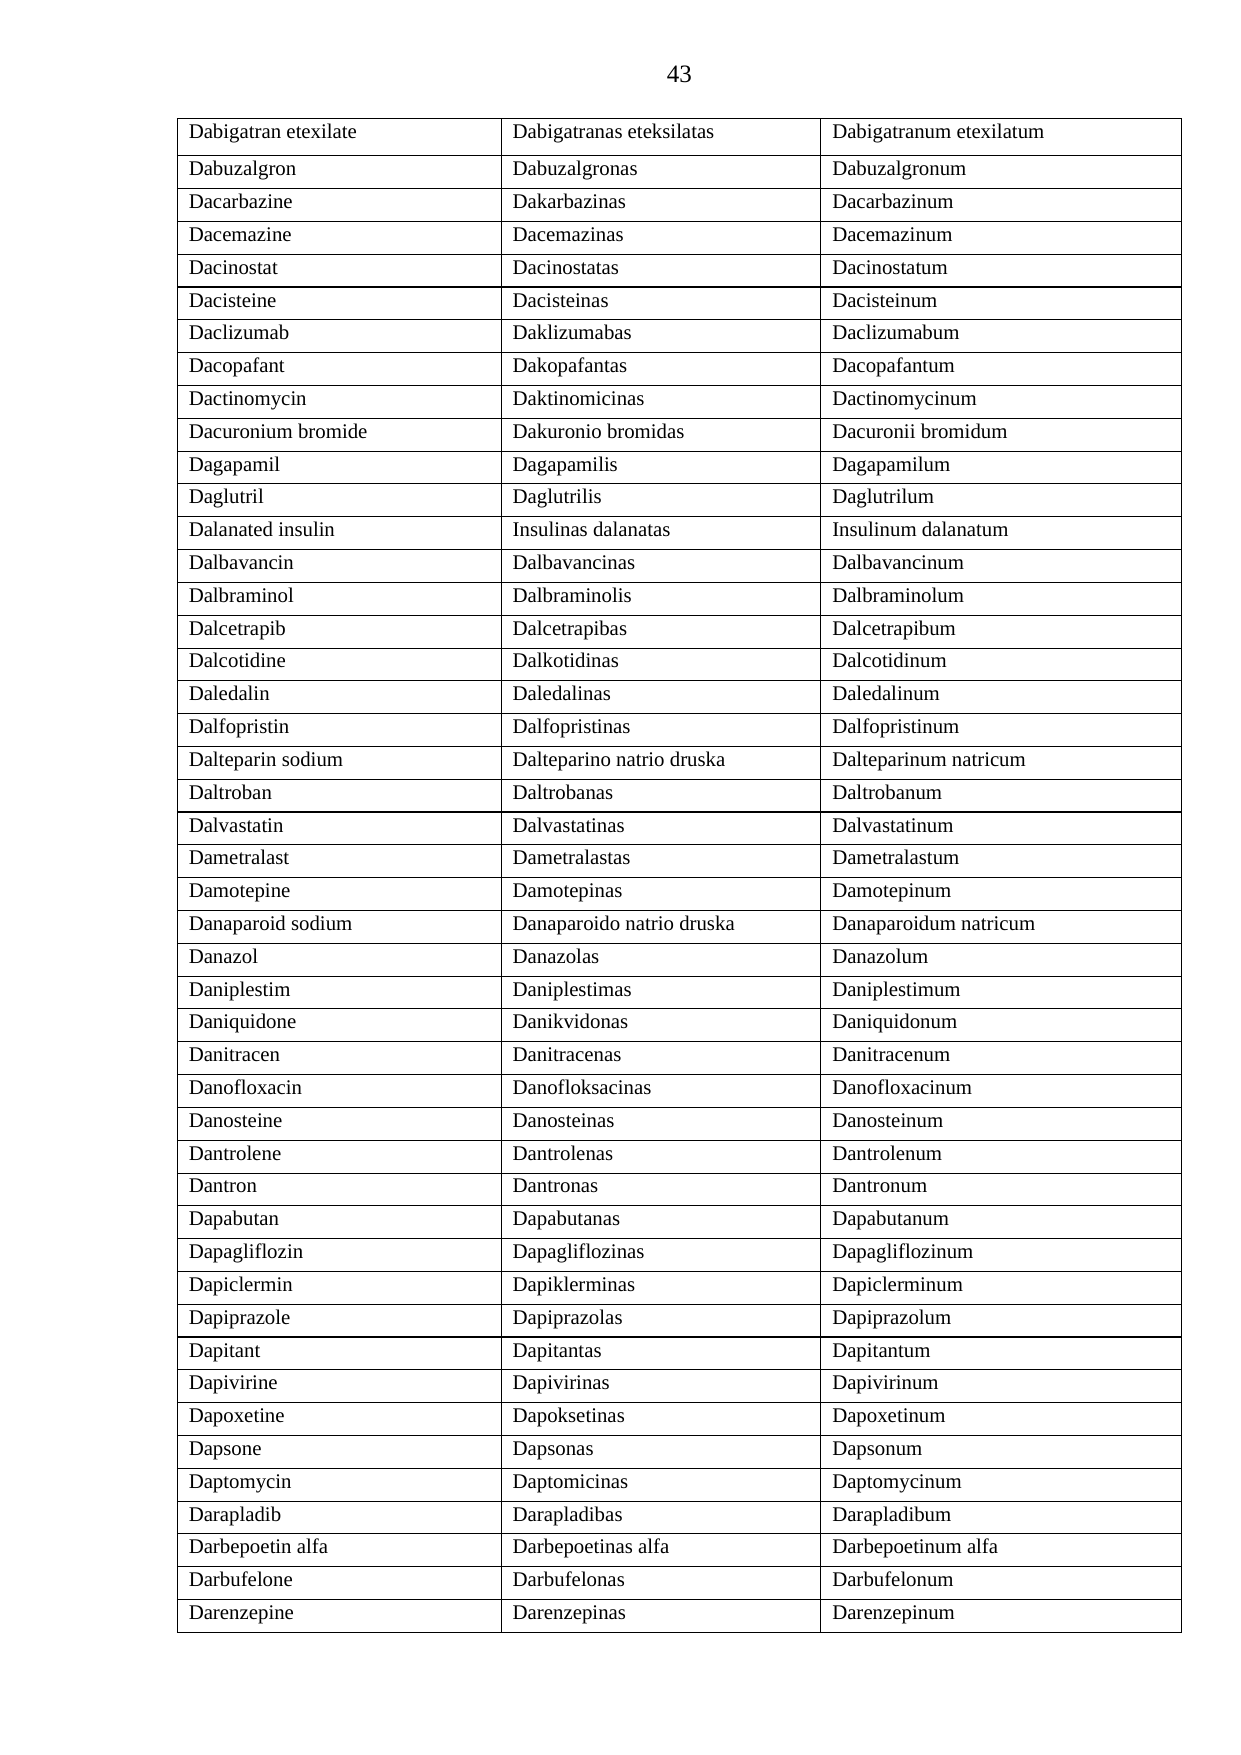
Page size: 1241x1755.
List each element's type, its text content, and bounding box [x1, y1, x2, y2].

table_cell Dapagliflozin [178, 1239, 501, 1271]
table_cell Dabuzalgronum [821, 156, 1181, 188]
table_cell Darbufelonas [502, 1567, 820, 1599]
table_cell Dalbraminolum [821, 583, 1181, 614]
table_cell Dantronas [502, 1174, 820, 1205]
table_cell Daniplestimum [821, 977, 1181, 1008]
table_cell Danazolas [502, 944, 820, 976]
table_cell Dalbavancinas [502, 550, 820, 582]
table_cell Daptomycinum [821, 1469, 1181, 1501]
table_cell Dapsone [178, 1436, 501, 1468]
table_cell Dalbavancin [178, 550, 501, 582]
table_cell Damotepine [178, 878, 501, 910]
table_cell Danaparoido natrio druska [502, 911, 820, 943]
table_cell Darenzepinas [502, 1600, 820, 1632]
table_cell Daclizumab [178, 320, 501, 352]
table_cell Daltrobanum [821, 780, 1181, 811]
table_cell Daglutril [178, 484, 501, 516]
table_cell Dantrolenum [821, 1141, 1181, 1172]
table_cell Danitracenum [821, 1042, 1181, 1074]
table_cell Dalcetrapibas [502, 616, 820, 647]
table_cell Dabigatran etexilate [178, 119, 501, 155]
table_cell Dalteparin sodium [178, 747, 501, 779]
table_cell Dalfopristinas [502, 714, 820, 746]
table_cell Dabigatranas eteksilatas [502, 119, 820, 155]
table_cell Daniquidonum [821, 1009, 1181, 1041]
table_cell Danitracen [178, 1042, 501, 1074]
table_cell Dacinostatas [502, 255, 820, 286]
table_cell Damotepinum [821, 878, 1181, 910]
table_cell Dapabutanum [821, 1206, 1181, 1238]
table_cell Dalkotidinas [502, 649, 820, 680]
table_cell Dapiprazolum [821, 1305, 1181, 1336]
table_cell Danosteinas [502, 1108, 820, 1139]
table_cell Damotepinas [502, 878, 820, 910]
table_cell Dantrolenas [502, 1141, 820, 1172]
table_cell Daniquidone [178, 1009, 501, 1041]
table_cell Dantrolene [178, 1141, 501, 1172]
table_cell Darapladibas [502, 1502, 820, 1533]
table_cell Danitracenas [502, 1042, 820, 1074]
table_cell Danazolum [821, 944, 1181, 976]
table_cell Daglutrilum [821, 484, 1181, 516]
table_cell Dapivirine [178, 1370, 501, 1402]
table_cell Dalteparinum natricum [821, 747, 1181, 779]
table_cell Dalcotidine [178, 649, 501, 680]
table_cell Dacisteinas [502, 288, 820, 319]
table_cell Daledalinas [502, 681, 820, 713]
table_cell Dacarbazinum [821, 189, 1181, 221]
table_cell Darenzepinum [821, 1600, 1181, 1632]
table_cell Danofloxacin [178, 1075, 501, 1107]
table_cell Darbufelonum [821, 1567, 1181, 1599]
table_cell Dalbavancinum [821, 550, 1181, 582]
table_cell Daktinomicinas [502, 386, 820, 418]
table_cell Dabuzalgron [178, 156, 501, 188]
table_cell Danazol [178, 944, 501, 976]
table_cell Dametralast [178, 845, 501, 877]
table_cell Dametralastum [821, 845, 1181, 877]
table_cell Dalvastatinum [821, 813, 1181, 844]
table_cell Dapitantas [502, 1338, 820, 1369]
table_cell Dabigatranum etexilatum [821, 119, 1181, 155]
table_cell Darapladib [178, 1502, 501, 1533]
table_cell Dactinomycinum [821, 386, 1181, 418]
table_cell Dalfopristin [178, 714, 501, 746]
table_cell Dalbraminol [178, 583, 501, 614]
table_cell Darbepoetin alfa [178, 1534, 501, 1566]
table_cell Dapivirinum [821, 1370, 1181, 1402]
table_cell Dalvastatinas [502, 813, 820, 844]
table_cell Darbepoetinas alfa [502, 1534, 820, 1566]
table_cell Daclizumabum [821, 320, 1181, 352]
table_cell Daledalinum [821, 681, 1181, 713]
table_cell Dapiclermin [178, 1272, 501, 1304]
table_cell Danosteine [178, 1108, 501, 1139]
table_cell Dacopafantum [821, 353, 1181, 385]
table_cell Dakuronio bromidas [502, 419, 820, 451]
table_cell Daniplestimas [502, 977, 820, 1008]
table_cell Dacopafant [178, 353, 501, 385]
table_cell Danofloksacinas [502, 1075, 820, 1107]
table_cell Dapitant [178, 1338, 501, 1369]
table_cell Danofloxacinum [821, 1075, 1181, 1107]
table_cell Dacisteine [178, 288, 501, 319]
table_cell Dapagliflozinas [502, 1239, 820, 1271]
table_cell Dacuronii bromidum [821, 419, 1181, 451]
table_cell Dalfopristinum [821, 714, 1181, 746]
table_cell Dalcetrapib [178, 616, 501, 647]
table_cell Insulinum dalanatum [821, 517, 1181, 549]
table_cell Daglutrilis [502, 484, 820, 516]
table_cell Dagapamilum [821, 452, 1181, 483]
table_cell Danosteinum [821, 1108, 1181, 1139]
table_cell Daklizumabas [502, 320, 820, 352]
table_cell Dapabutanas [502, 1206, 820, 1238]
table_cell Dacarbazine [178, 189, 501, 221]
table_cell Daniplestim [178, 977, 501, 1008]
table_cell Dacemazine [178, 222, 501, 254]
table_cell Dapabutan [178, 1206, 501, 1238]
table_cell Dapiclerminum [821, 1272, 1181, 1304]
table_cell Dapiprazolas [502, 1305, 820, 1336]
table_cell Dacemazinas [502, 222, 820, 254]
table_cell Dacisteinum [821, 288, 1181, 319]
table_cell Dapoksetinas [502, 1403, 820, 1435]
table_cell Dabuzalgronas [502, 156, 820, 188]
table_cell Dalcetrapibum [821, 616, 1181, 647]
table_cell Daltroban [178, 780, 501, 811]
table_cell Dapsonum [821, 1436, 1181, 1468]
table_cell Dacinostatum [821, 255, 1181, 286]
table_cell Darbufelone [178, 1567, 501, 1599]
table_cell Dacuronium bromide [178, 419, 501, 451]
table_cell Daledalin [178, 681, 501, 713]
table_cell Dapagliflozinum [821, 1239, 1181, 1271]
table_cell Dapitantum [821, 1338, 1181, 1369]
table_cell Danaparoid sodium [178, 911, 501, 943]
table_cell Danaparoidum natricum [821, 911, 1181, 943]
table_cell Insulinas dalanatas [502, 517, 820, 549]
table_cell Dapoxetinum [821, 1403, 1181, 1435]
table_cell Dapiklerminas [502, 1272, 820, 1304]
table_cell Darbepoetinum alfa [821, 1534, 1181, 1566]
table_cell Daptomicinas [502, 1469, 820, 1501]
table_cell Danikvidonas [502, 1009, 820, 1041]
table_cell Daltrobanas [502, 780, 820, 811]
table_cell Dakarbazinas [502, 189, 820, 221]
table_cell Darenzepine [178, 1600, 501, 1632]
table_cell Dagapamilis [502, 452, 820, 483]
table_cell Dacinostat [178, 255, 501, 286]
table_cell Dalteparino natrio druska [502, 747, 820, 779]
table_cell Darapladibum [821, 1502, 1181, 1533]
table_cell Dametralastas [502, 845, 820, 877]
table_cell Dacemazinum [821, 222, 1181, 254]
table_cell Dapsonas [502, 1436, 820, 1468]
table_cell Dakopafantas [502, 353, 820, 385]
table_cell Dantronum [821, 1174, 1181, 1205]
table_cell Dalvastatin [178, 813, 501, 844]
table_cell Dagapamil [178, 452, 501, 483]
table_cell Dactinomycin [178, 386, 501, 418]
table_cell Dapivirinas [502, 1370, 820, 1402]
table_cell Dantron [178, 1174, 501, 1205]
table_cell Dapiprazole [178, 1305, 501, 1336]
table_cell Dalcotidinum [821, 649, 1181, 680]
table_cell Dapoxetine [178, 1403, 501, 1435]
table_cell Dalbraminolis [502, 583, 820, 614]
table_cell Daptomycin [178, 1469, 501, 1501]
table_cell Dalanated insulin [178, 517, 501, 549]
